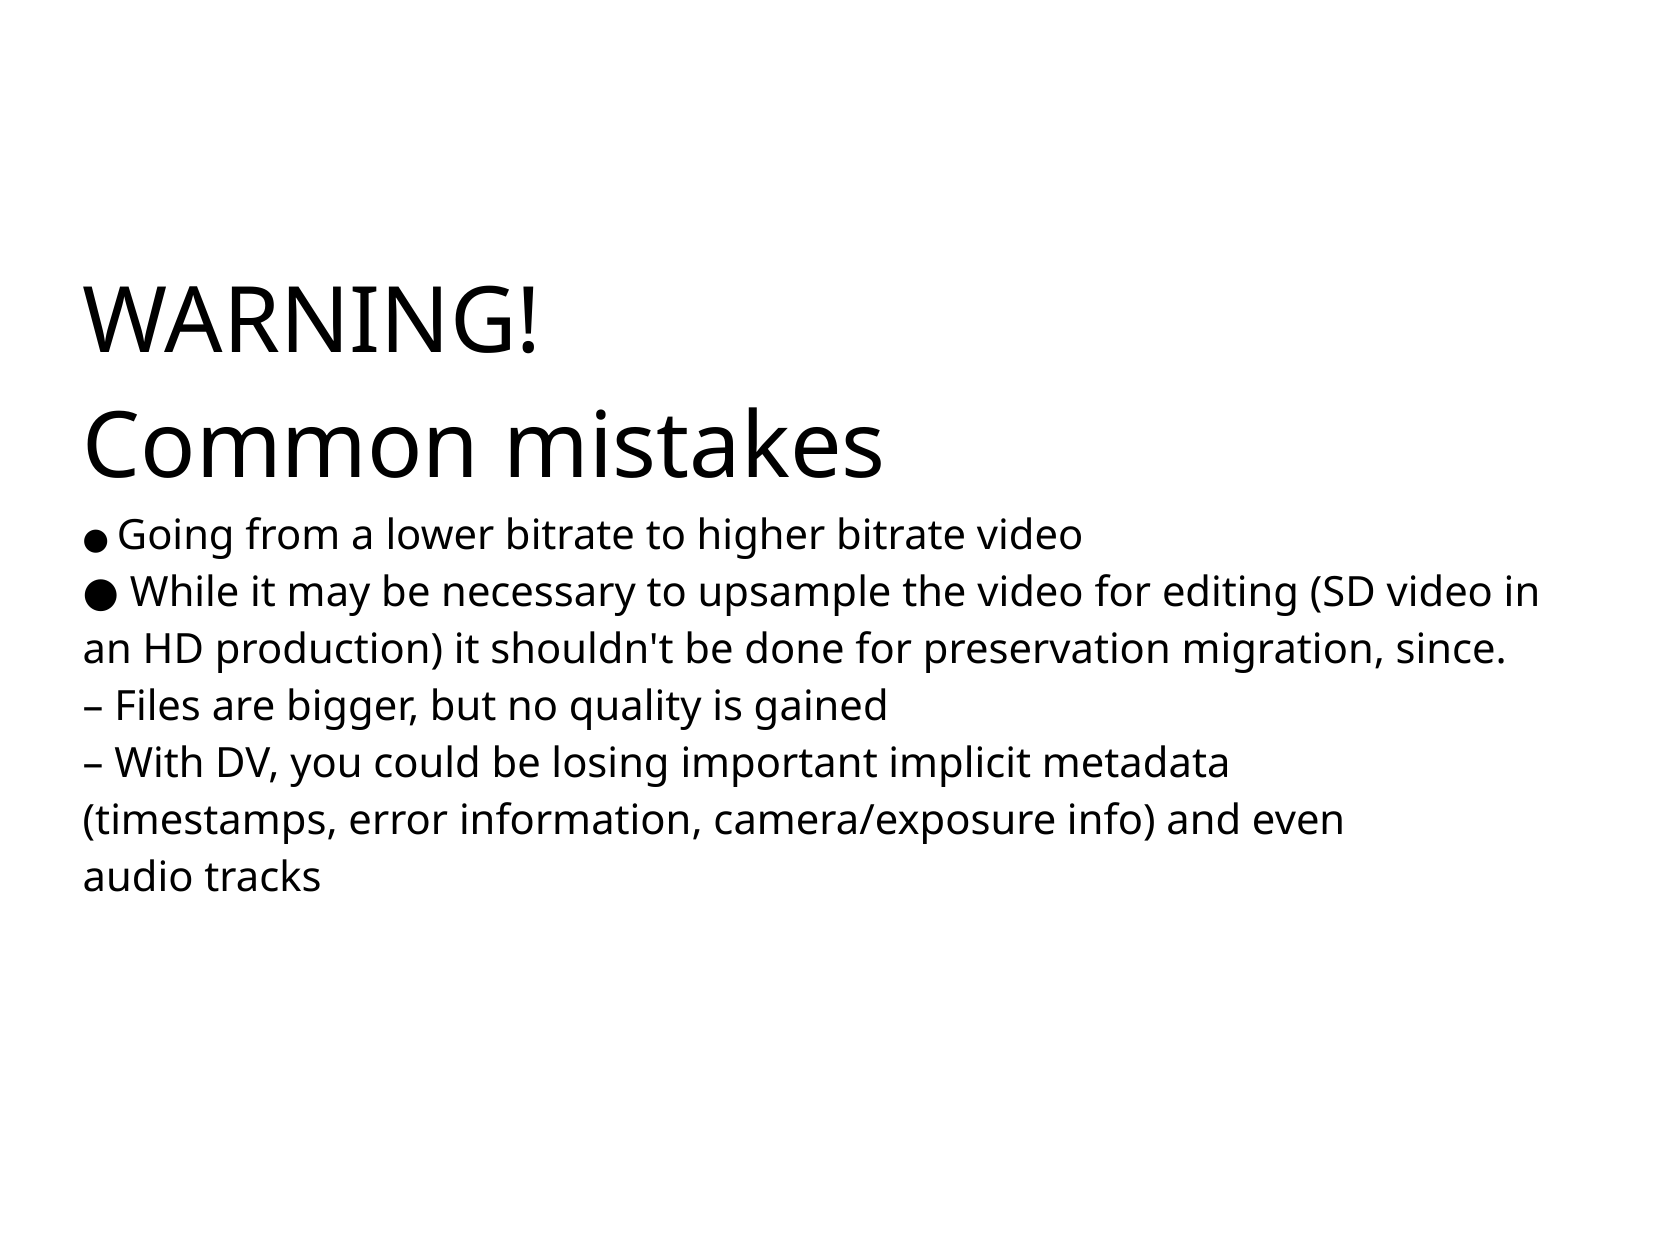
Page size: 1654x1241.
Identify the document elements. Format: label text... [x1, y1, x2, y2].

subtitle WARNING! Common mistakes ● Going from a lower bitrate to higher bitrate video ● While it may be necessary to upsample the video for editing (SD video in an HD production) it shouldn't be done for preservation migration, since. – Files are bigger, but no quality is gained – With DV, you could be losing important implicit metadata (timestamps, error information, camera/exposure info) and even audio tracks [82, 49, 1571, 1109]
